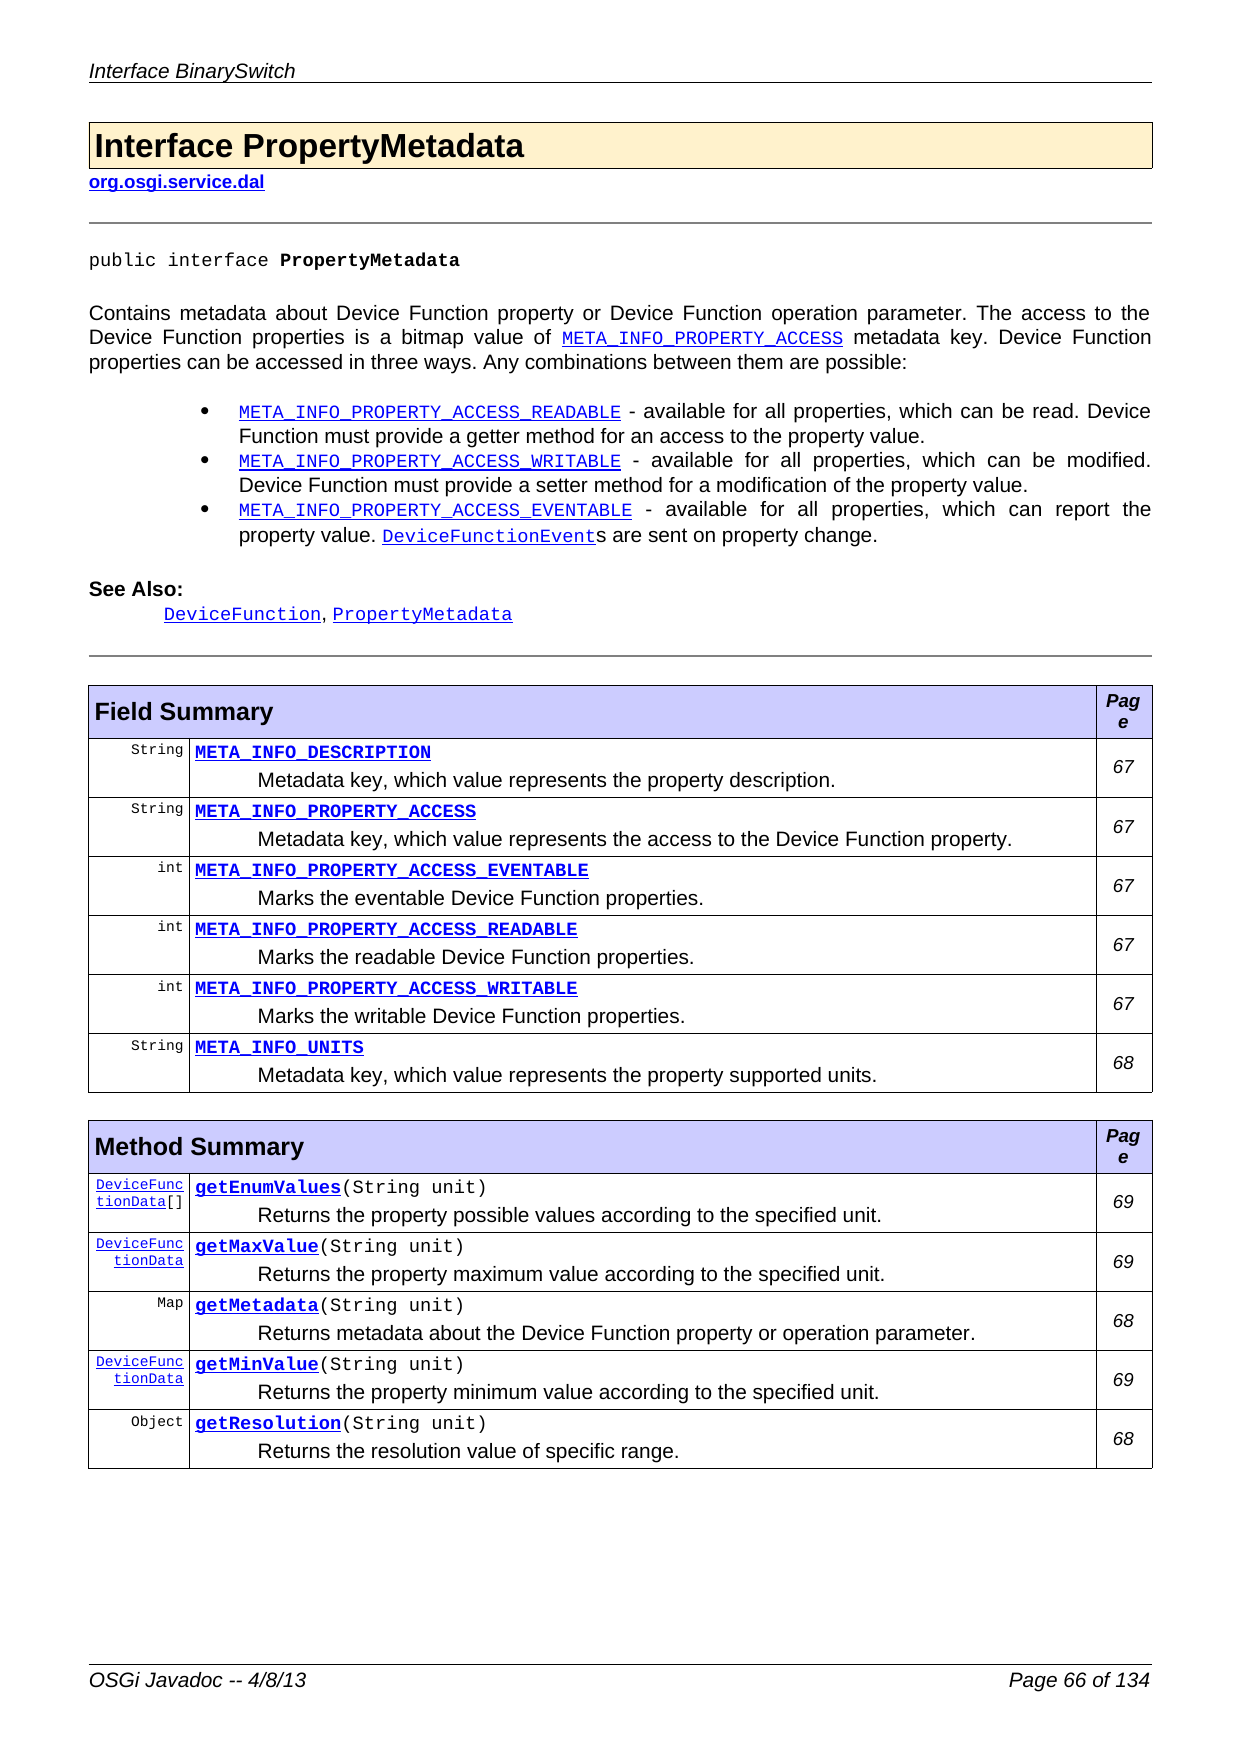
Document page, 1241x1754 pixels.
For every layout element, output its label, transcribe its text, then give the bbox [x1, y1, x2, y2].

table_cell int [89, 975, 189, 1033]
table_cell getMinValue(String unit) Returns the property minimum value according to the specified unit. [190, 1351, 1096, 1409]
table_cell Map [89, 1292, 189, 1350]
text public interface PropertyMetadata [88, 250, 1152, 272]
list META_INFO_PROPERTY_ACCESS_EVENTABLE - available for all properties, which can report the property value. DeviceFunctionEvents are sent on property change. [201, 497, 1152, 548]
table_cell META_INFO_PROPERTY_ACCESS Metadata key, which value represents the access to the Device Function property. [190, 798, 1096, 856]
text See Also: [88, 577, 1152, 601]
table_cell 68 [1097, 1292, 1152, 1350]
table_cell String [89, 739, 189, 797]
table_cell 67 [1097, 798, 1152, 856]
table_cell META_INFO_PROPERTY_ACCESS_WRITABLE Marks the writable Device Function properties. [190, 975, 1096, 1033]
table_cell 67 [1097, 975, 1152, 1033]
table_cell int [89, 916, 189, 974]
table_cell int [89, 857, 189, 915]
text org.osgi.service.dal [88, 171, 1152, 193]
table_cell META_INFO_PROPERTY_ACCESS_READABLE Marks the readable Device Function properties. [190, 916, 1096, 974]
table_cell 68 [1097, 1034, 1152, 1092]
table_cell String [89, 1034, 189, 1092]
subtitle Interface PropertyMetadata [90, 123, 1152, 168]
list META_INFO_PROPERTY_ACCESS_READABLE - available for all properties, which can be read. Device Function must provide a getter method for an access to the property value. [201, 399, 1152, 448]
table_header Page [1097, 686, 1152, 738]
table_cell getMetadata(String unit) Returns metadata about the Device Function property or operation parameter. [190, 1292, 1096, 1350]
table_cell META_INFO_PROPERTY_ACCESS_EVENTABLE Marks the eventable Device Function properties. [190, 857, 1096, 915]
table_cell getMaxValue(String unit) Returns the property maximum value according to the specified unit. [190, 1233, 1096, 1291]
table_cell 67 [1097, 916, 1152, 974]
table_header Method Summary [89, 1121, 1096, 1173]
text Contains metadata about Device Function property or Device Function operation parameter. The access to the Device Function properties is a bitmap value of META_INFO_PROPERTY_ACCESS metadata key. Device Function properties can be accessed in three ways. Any combinations between them are possible: [88, 301, 1152, 374]
table_cell 67 [1097, 739, 1152, 797]
table_cell 67 [1097, 857, 1152, 915]
table_header Field Summary [89, 686, 1096, 738]
table_cell DeviceFunctionData [89, 1351, 189, 1409]
list META_INFO_PROPERTY_ACCESS_WRITABLE - available for all properties, which can be modified. Device Function must provide a setter method for a modification of the property value. [201, 448, 1152, 497]
table_cell Object [89, 1410, 189, 1468]
text DeviceFunction, PropertyMetadata [163, 601, 1152, 626]
table_cell META_INFO_UNITS Metadata key, which value represents the property supported units. [190, 1034, 1096, 1092]
table_cell getResolution(String unit) Returns the resolution value of specific range. [190, 1410, 1096, 1468]
table_cell 69 [1097, 1174, 1152, 1232]
table_cell 68 [1097, 1410, 1152, 1468]
table_cell 69 [1097, 1351, 1152, 1409]
table_cell META_INFO_DESCRIPTION Metadata key, which value represents the property description. [190, 739, 1096, 797]
table_header Page [1097, 1121, 1152, 1173]
table_cell DeviceFunctionData[] [89, 1174, 189, 1232]
table_cell 69 [1097, 1233, 1152, 1291]
table_cell String [89, 798, 189, 856]
table_cell DeviceFunctionData [89, 1233, 189, 1291]
table_cell getEnumValues(String unit) Returns the property possible values according to the specified unit. [190, 1174, 1096, 1232]
